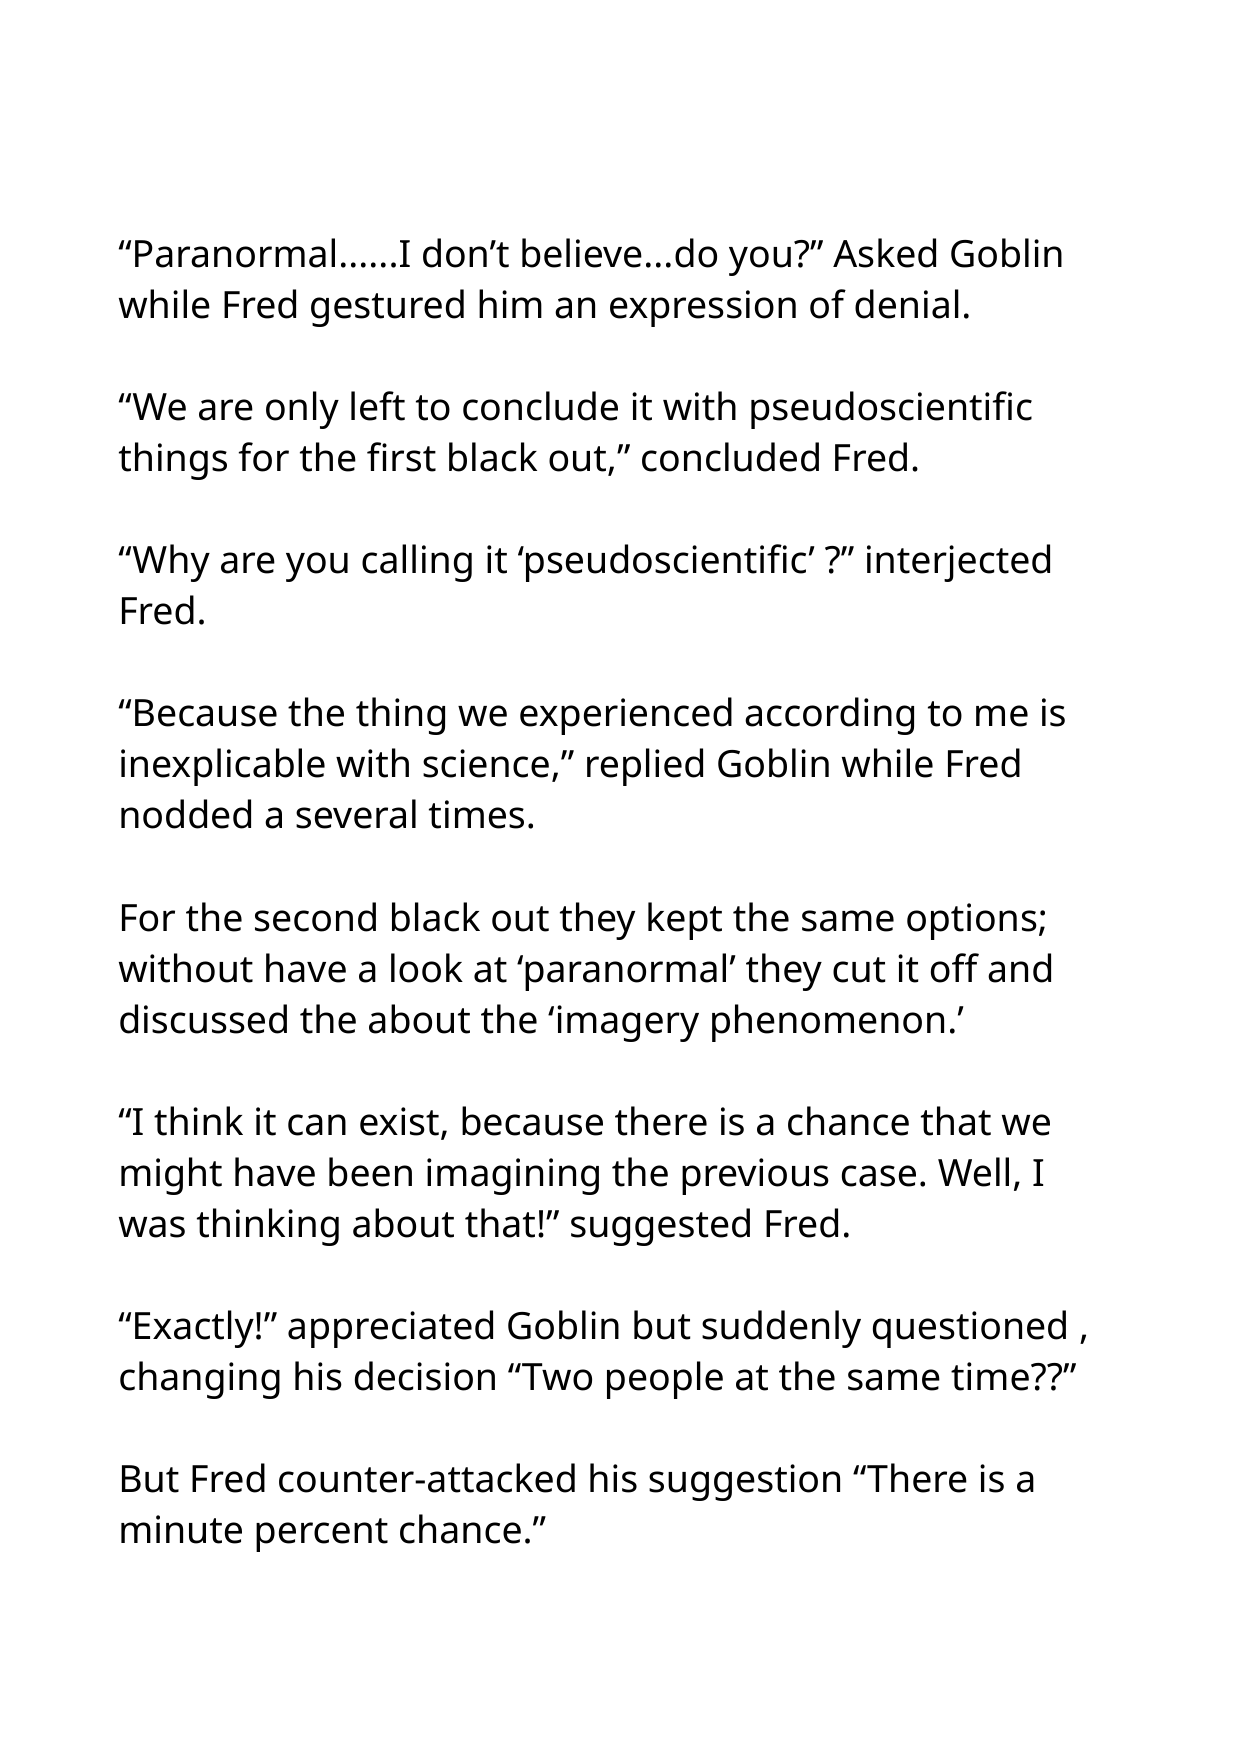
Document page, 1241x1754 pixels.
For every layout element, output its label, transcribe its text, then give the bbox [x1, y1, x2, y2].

text “We are only left to conclude it with pseudoscientific things for the first black out,” concluded Fred. [118, 381, 1122, 483]
text But Fred counter-attacked his suggestion “There is a minute percent chance.” [118, 1452, 1122, 1554]
text “I think it can exist, because there is a chance that we might have been imagining the previous case. Well, I was thinking about that!” suggested Fred. [118, 1095, 1122, 1248]
text “Because the thing we experienced according to me is inexplicable with science,” replied Goblin while Fred nodded a several times. [118, 687, 1122, 840]
text “Why are you calling it ‘pseudoscientific’ ?” interjected Fred. [118, 534, 1122, 636]
text “Exactly!” appreciated Goblin but suddenly questioned , changing his decision “Two people at the same time??” [118, 1299, 1122, 1401]
text For the second black out they kept the same options; without have a look at ‘paranormal’ they cut it off and discussed the about the ‘imagery phenomenon.’ [118, 891, 1122, 1044]
text “Paranormal......I don’t believe...do you?” Asked Goblin while Fred gestured him an expression of denial. [118, 227, 1122, 329]
